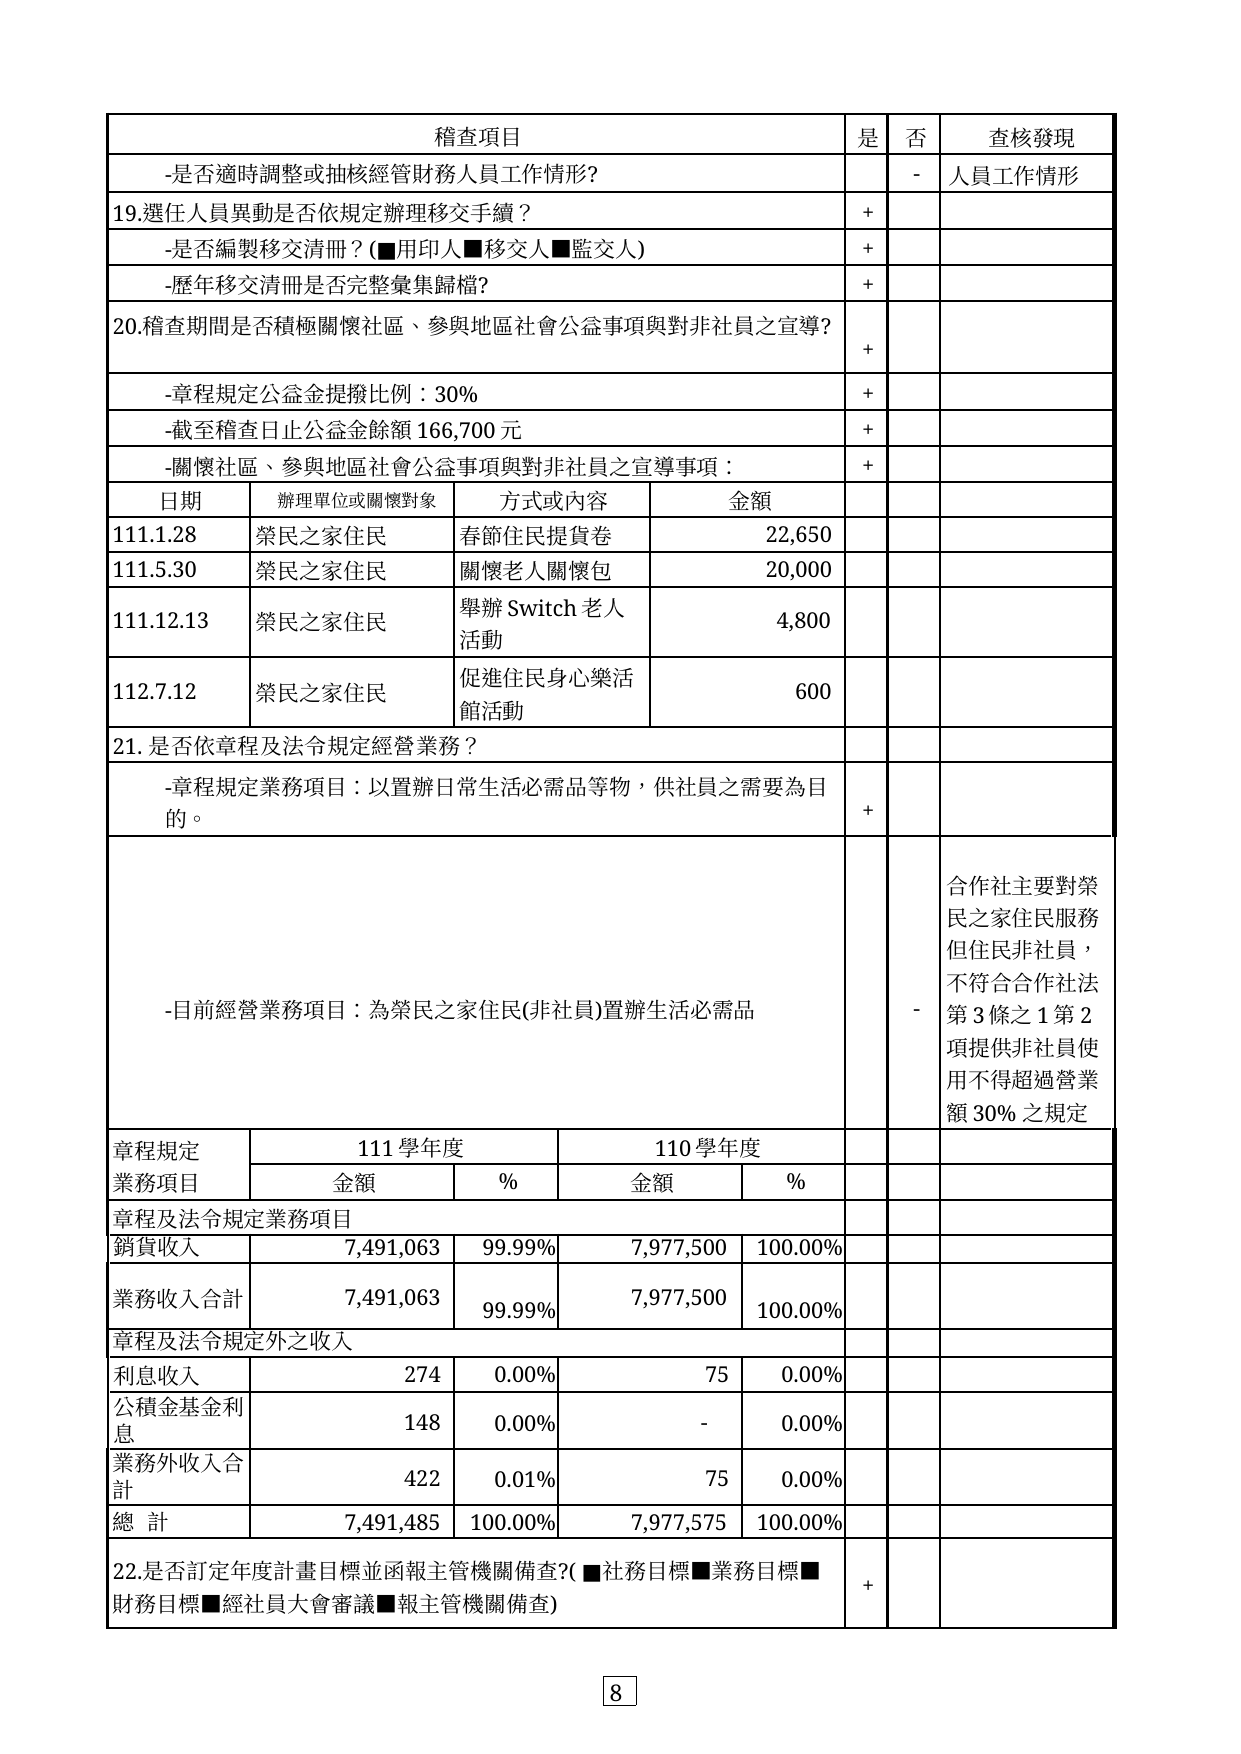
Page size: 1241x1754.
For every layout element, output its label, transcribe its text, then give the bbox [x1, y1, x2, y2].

table_cell [889, 553, 939, 586]
table_cell + [846, 763, 886, 835]
table_cell [846, 1264, 886, 1328]
table_cell 7,491,485 [251, 1506, 453, 1537]
table_cell 100.00% [743, 1264, 844, 1328]
table_cell 22.是否訂定年度計畫目標並函報主管機關備查?( ■社務目標■業務目標■ 財務目標■經社員大會審議■報主管機關備查) [109, 1539, 844, 1627]
table_cell [846, 1236, 886, 1262]
table_cell [889, 658, 939, 726]
table_cell 100.00% [455, 1506, 557, 1537]
table_cell [889, 230, 939, 264]
table_cell 業務收入合計 [109, 1262, 249, 1328]
table_cell 274 [251, 1358, 453, 1391]
table_cell [846, 728, 886, 761]
table_cell 112.7.12 [109, 658, 249, 726]
table_cell 辦理單位或關懷對象 [251, 483, 453, 516]
table_cell 75 [559, 1358, 741, 1391]
table_cell -章程規定公益金提撥比例：30% [109, 374, 844, 408]
table_cell 7,977,575 [559, 1506, 741, 1537]
table_cell [889, 763, 939, 835]
table_cell [889, 1165, 939, 1199]
table_cell [889, 483, 939, 516]
table_cell 業務外收入合 計 [109, 1448, 249, 1503]
table_cell [846, 518, 886, 551]
table_cell % [455, 1165, 557, 1199]
table_cell 0.01% [455, 1450, 557, 1503]
table_cell 金額 [651, 483, 844, 516]
table_cell [941, 230, 1112, 264]
table_cell [941, 1450, 1112, 1503]
table_cell [941, 1165, 1112, 1199]
table_cell 422 [251, 1450, 453, 1503]
table_cell [889, 411, 939, 445]
table_cell [941, 1128, 1112, 1163]
table_cell 19.選任人員異動是否依規定辦理移交手續？ [109, 193, 844, 227]
table_cell 方式或內容 [455, 483, 649, 516]
table_cell [889, 302, 939, 372]
table_cell 111學年度 [251, 1130, 557, 1163]
table_cell 0.00% [743, 1450, 844, 1503]
table_cell + [846, 266, 886, 300]
table_cell [889, 374, 939, 408]
table_cell + [846, 230, 886, 264]
table_cell [941, 728, 1112, 761]
table_cell 合作社主要對榮民之家住民服務但住民非社員， 不符合合作社法第3條之1第2項提供非社員使用不得超過營業額30% 之規定 [941, 835, 1114, 1128]
table_cell 總 計 [109, 1506, 249, 1537]
table_cell [889, 1506, 939, 1537]
table_cell [941, 411, 1112, 445]
table_cell [846, 1165, 886, 1199]
table_cell [941, 374, 1112, 408]
table_cell 111.12.13 [109, 588, 249, 656]
table_cell 148 [251, 1393, 453, 1448]
table_cell 榮民之家住民 [251, 553, 453, 586]
table_cell 0.00% [455, 1393, 557, 1448]
table_cell 600 [651, 658, 844, 726]
table_cell - [889, 837, 939, 1128]
table_cell [889, 1236, 939, 1262]
table_cell 111.5.30 [109, 553, 249, 586]
table_cell 促進住民身心樂活館活動 [455, 658, 649, 726]
table_cell 7,977,500 [559, 1264, 741, 1328]
table_cell -截至稽查日止公益金餘額166,700元 [109, 411, 844, 445]
table_cell 春節住民提貨卷 [455, 518, 649, 551]
table_cell [846, 1330, 886, 1356]
table_cell + [846, 193, 886, 227]
table_header 是 [846, 115, 886, 153]
table_header 否 [889, 115, 939, 153]
table_cell 榮民之家住民 [251, 588, 453, 656]
table_cell 金額 [559, 1165, 741, 1199]
table_cell 4,800 [651, 588, 844, 656]
table_cell -是否適時調整或抽核經管財務人員工作情形? [109, 155, 844, 191]
table_cell [941, 658, 1112, 726]
table_cell [889, 1264, 939, 1328]
table_cell - [889, 155, 939, 191]
table_cell -關懷社區、參與地區社會公益事項與對非社員之宣導事項： [109, 447, 844, 481]
table_cell [846, 1393, 886, 1448]
table_cell 公積金基金利 息 [109, 1391, 249, 1448]
table_cell [941, 1393, 1112, 1448]
table_cell [846, 1201, 886, 1233]
table_cell [941, 588, 1112, 656]
table_cell [941, 266, 1112, 300]
table_cell [889, 1201, 939, 1233]
table_cell [846, 837, 886, 1128]
table_cell [846, 588, 886, 656]
table_cell [941, 193, 1112, 227]
table_cell [889, 1130, 939, 1163]
table_cell [846, 658, 886, 726]
table_cell [889, 1450, 939, 1503]
table_header 查核發現 [941, 115, 1112, 153]
table_cell -歷年移交清冊是否完整彙集歸檔? [109, 266, 844, 300]
table_cell [941, 1264, 1112, 1328]
table_cell 99.99% [455, 1264, 557, 1328]
table_cell [889, 1393, 939, 1448]
table_cell 75 [559, 1450, 741, 1503]
table_cell [941, 1358, 1112, 1391]
table_cell [889, 266, 939, 300]
table_cell [846, 1130, 886, 1163]
table_cell 22,650 [651, 518, 844, 551]
table_cell [846, 1358, 886, 1391]
table_cell 利息收入 [109, 1356, 249, 1391]
table_cell 100.00% [743, 1506, 844, 1537]
table_cell -是否編製移交清冊？(■用印人■移交人■監交人) [109, 230, 844, 264]
table_cell + [846, 447, 886, 481]
table_cell [889, 518, 939, 551]
table_cell [889, 193, 939, 227]
table_cell 99.99% [455, 1236, 557, 1262]
table_cell [941, 763, 1112, 835]
table_cell 0.00% [455, 1358, 557, 1391]
table_cell 110學年度 [559, 1130, 844, 1163]
table_cell + [846, 302, 886, 372]
table_cell 111.1.28 [109, 518, 249, 551]
table_cell [941, 518, 1112, 551]
table_cell 21. 是否依章程及法令規定經營業務？ [109, 728, 844, 761]
table_cell 榮民之家住民 [251, 518, 453, 551]
table_cell [846, 1450, 886, 1503]
table_cell 人員工作情形 [941, 155, 1112, 191]
table_cell [941, 553, 1112, 586]
table_cell 銷貨收入 [109, 1234, 249, 1262]
table_cell [941, 483, 1112, 516]
table_cell 7,977,500 [559, 1236, 741, 1262]
table_cell - [559, 1393, 741, 1448]
table_cell 20,000 [651, 553, 844, 586]
table_cell [846, 1506, 886, 1537]
table_cell 7,491,063 [251, 1236, 453, 1262]
table_cell 章程規定業務項目 [109, 1130, 249, 1199]
table_cell [889, 1539, 939, 1627]
table_cell [941, 1236, 1112, 1262]
table_cell + [846, 1539, 886, 1627]
table_cell [889, 1330, 939, 1356]
table_cell [889, 447, 939, 481]
table_cell 20.稽查期間是否積極關懷社區、參與地區社會公益事項與對非社員之宣導? [109, 302, 844, 372]
table_cell [889, 588, 939, 656]
table_cell [941, 447, 1112, 481]
table_cell [941, 1539, 1112, 1627]
table_cell [846, 483, 886, 516]
table_cell + [846, 374, 886, 408]
table_cell 0.00% [743, 1393, 844, 1448]
table_cell [846, 553, 886, 586]
table_header 稽查項目 [109, 115, 844, 153]
table_cell 100.00% [743, 1236, 844, 1262]
table_cell 章程及法令規定外之收入 [109, 1330, 844, 1356]
table_cell [941, 1201, 1112, 1233]
table_cell 章程及法令規定業務項目 [109, 1201, 844, 1233]
table_cell [889, 728, 939, 761]
table_cell 關懷老人關懷包 [455, 553, 649, 586]
table_cell 0.00% [743, 1358, 844, 1391]
table_cell [941, 1506, 1112, 1537]
table_cell + [846, 411, 886, 445]
table_cell 金額 [251, 1165, 453, 1199]
table_cell [941, 1330, 1112, 1356]
table_cell 榮民之家住民 [251, 658, 453, 726]
table_cell 日期 [109, 483, 249, 516]
table_cell % [743, 1165, 844, 1199]
table_cell 舉辦Switch老人活動 [455, 588, 649, 656]
table_cell -章程規定業務項目：以置辦日常生活必需品等物，供社員之需要為目的。 [109, 763, 844, 835]
table_cell -目前經營業務項目：為榮民之家住民(非社員)置辦生活必需品 [109, 837, 844, 1128]
table_cell [889, 1358, 939, 1391]
table_cell [941, 302, 1112, 372]
table_cell [846, 155, 886, 191]
table_cell 7,491,063 [251, 1264, 453, 1328]
